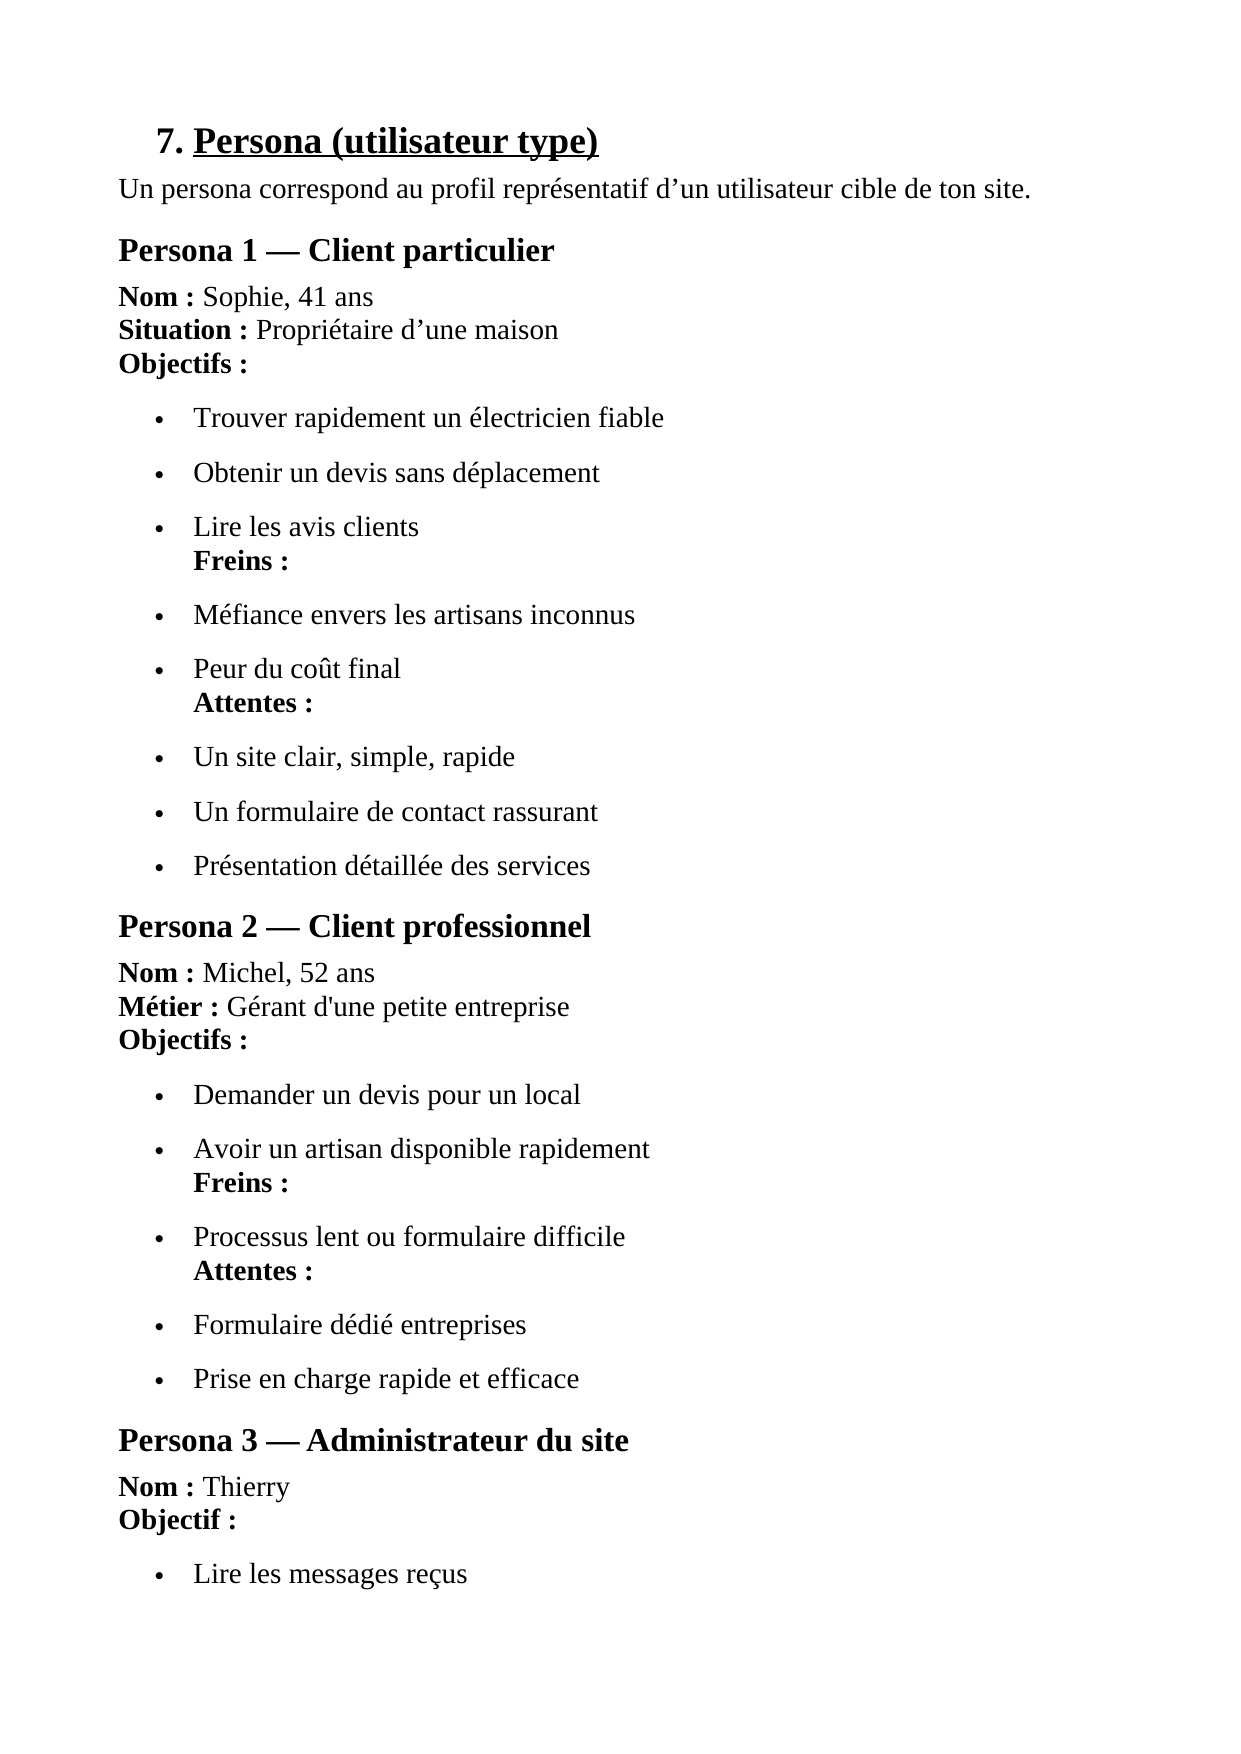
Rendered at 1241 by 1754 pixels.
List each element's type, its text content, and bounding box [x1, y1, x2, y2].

text Un persona correspond au profil représentatif d’un utilisateur cible de ton site. [118, 172, 1122, 205]
list Présentation détaillée des services [156, 848, 1122, 882]
subtitle Persona 3 — Administrateur du site [118, 1420, 1122, 1458]
subtitle Persona 1 — Client particulier [118, 230, 1122, 268]
list Demander un devis pour un local [156, 1077, 1122, 1110]
list Persona (utilisateur type) [156, 118, 1122, 161]
list Prise en charge rapide et efficace [156, 1361, 1122, 1395]
list Un site clair, simple, rapide [156, 739, 1122, 773]
list Peur du coût final Attentes : [156, 651, 1122, 718]
list Un formulaire de contact rassurant [156, 794, 1122, 827]
list Processus lent ou formulaire difficile Attentes : [156, 1219, 1122, 1286]
text Nom : Thierry Objectif : [118, 1469, 1122, 1536]
text Nom : Sophie, 41 ans Situation : Propriétaire d’une maison Objectifs : [118, 279, 1122, 379]
text Nom : Michel, 52 ans Métier : Gérant d'une petite entreprise Objectifs : [118, 955, 1122, 1056]
list Lire les messages reçus [156, 1557, 1122, 1590]
list Lire les avis clients Freins : [156, 509, 1122, 576]
list Trouver rapidement un électricien fiable [156, 400, 1122, 434]
list Formulaire dédié entreprises [156, 1307, 1122, 1341]
list Obtenir un devis sans déplacement [156, 455, 1122, 488]
list Méfiance envers les artisans inconnus [156, 597, 1122, 631]
list Avoir un artisan disponible rapidement Freins : [156, 1131, 1122, 1198]
subtitle Persona 2 — Client professionnel [118, 907, 1122, 945]
